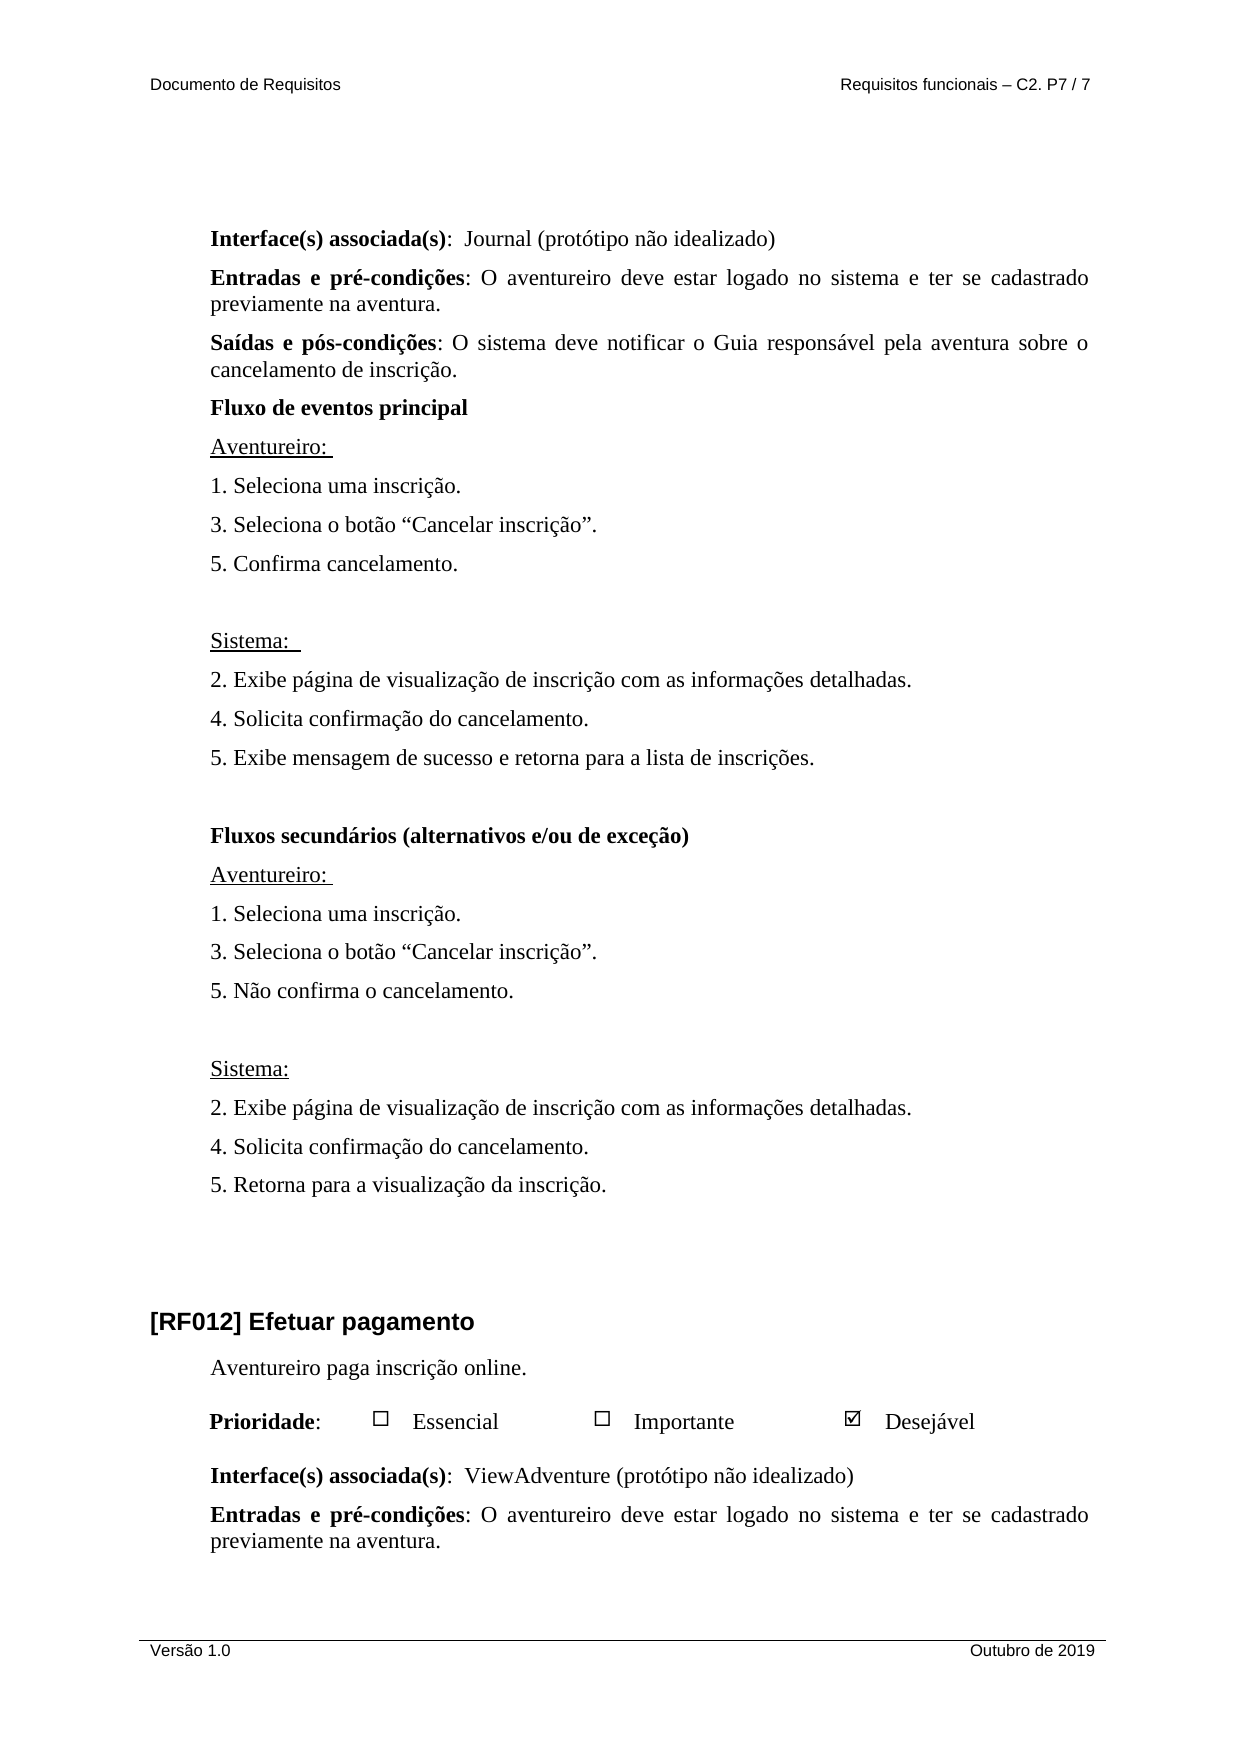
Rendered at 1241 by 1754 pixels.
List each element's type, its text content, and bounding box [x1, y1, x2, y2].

text 4. Solicita confirmação do cancelamento. [210, 1133, 1090, 1159]
text 5. Retorna para a visualização da inscrição. [210, 1172, 1090, 1198]
text 5. Exibe mensagem de sucesso e retorna para a lista de inscrições. [210, 744, 1090, 771]
text 5. Confirma cancelamento. [210, 550, 1090, 576]
text 4. Solicita confirmação do cancelamento. [210, 705, 1090, 732]
table_header  [829, 1387, 873, 1456]
text Interface(s) associada(s): Journal (protótipo não idealizado) [210, 225, 1090, 252]
table_header [829, 150, 873, 219]
text 1. Seleciona uma inscrição. [210, 899, 1090, 926]
table_header Desejável [874, 1387, 1017, 1456]
text 5. Não confirma o cancelamento. [210, 977, 1090, 1004]
text Fluxos secundários (alternativos e/ou de exceção) [210, 822, 1090, 848]
text Interface(s) associada(s): ViewAdventure (protótipo não idealizado) [210, 1462, 1090, 1488]
text Sistema: [210, 628, 1090, 654]
text 3. Seleciona o botão “Cancelar inscrição”. [210, 938, 1090, 965]
text Saídas e pós-condições: O sistema deve notificar o Guia responsável pela aventura sobre o cancelamento de inscrição. [210, 329, 1090, 382]
text Fluxo de eventos principal [210, 394, 1090, 421]
text 1. Seleciona uma inscrição. [210, 472, 1090, 498]
text Entradas e pré-condições: O aventureiro deve estar logado no sistema e ter se cadastrado previamente na aventura. [210, 1501, 1090, 1554]
table_header [357, 150, 401, 219]
text Aventureiro: [210, 433, 1090, 460]
table_header [578, 150, 622, 219]
text 3. Seleciona o botão “Cancelar inscrição”. [210, 511, 1090, 537]
table_header [401, 150, 578, 219]
text 2. Exibe página de visualização de inscrição com as informações detalhadas. [210, 1094, 1090, 1120]
table_header Prioridade: [194, 1387, 357, 1456]
table_header [194, 150, 357, 219]
text [RF012] Efetuar pagamento [150, 1307, 1090, 1336]
text Sistema: [210, 1055, 1090, 1081]
table_header Essencial [401, 1387, 578, 1456]
table_header [874, 150, 1017, 219]
table_header Importante [623, 1387, 829, 1456]
text Aventureiro paga inscrição online. [210, 1354, 1090, 1381]
table_header  [357, 1387, 401, 1456]
text Aventureiro: [210, 861, 1090, 887]
text 2. Exibe página de visualização de inscrição com as informações detalhadas. [210, 666, 1090, 693]
text Entradas e pré-condições: O aventureiro deve estar logado no sistema e ter se cadastrado previamente na aventura. [210, 264, 1090, 317]
table_header  [578, 1387, 622, 1456]
table_header [623, 150, 829, 219]
